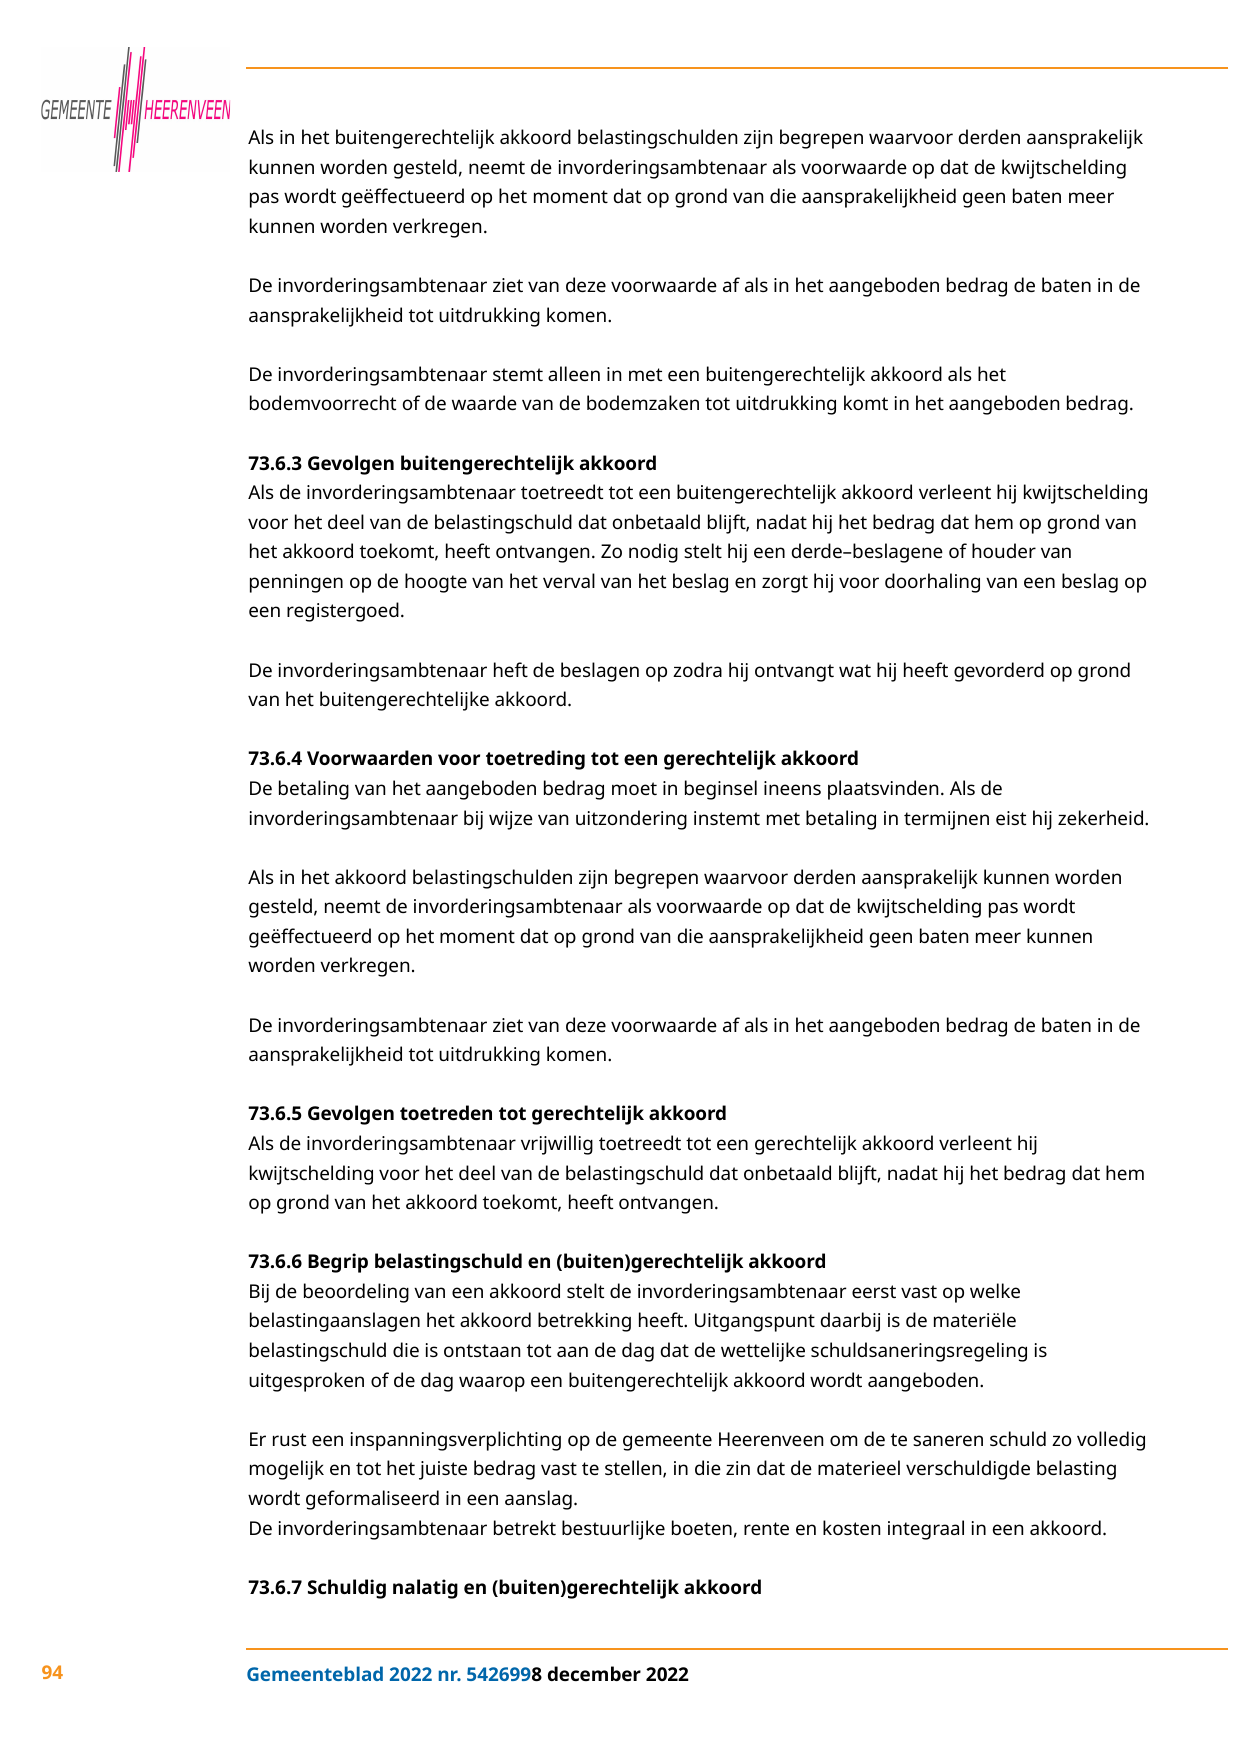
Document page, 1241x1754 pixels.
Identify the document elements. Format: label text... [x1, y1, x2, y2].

text De invorderingsambtenaar heft de beslagen op zodra hij ontvangt wat hij heeft gevorderd op grond van het buitengerechtelijke akkoord. [248, 657, 1152, 712]
text Als in het buitengerechtelijk akkoord belastingschulden zijn begrepen waarvoor derden aansprakelijk kunnen worden gesteld, neemt de invorderingsambtenaar als voorwaarde op dat de kwijtschelding pas wordt geëffectueerd op het moment dat op grond van die aansprakelijkheid geen baten meer kunnen worden verkregen. [248, 124, 1152, 239]
text De betaling van het aangeboden bedrag moet in beginsel ineens plaatsvinden. Als de invorderingsambtenaar bij wijze van uitzondering instemt met betaling in termijnen eist hij zekerheid. [248, 775, 1152, 831]
text Als de invorderingsambtenaar vrijwillig toetreedt tot een gerechtelijk akkoord verleent hij kwijtschelding voor het deel van de belastingschuld dat onbetaald blijft, nadat hij het bedrag dat hem op grond van het akkoord toekomt, heeft ontvangen. [248, 1130, 1152, 1215]
text 73.6.7 Schuldig nalatig en (buiten)gerechtelijk akkoord [248, 1574, 1152, 1600]
text De invorderingsambtenaar stemt alleen in met een buitengerechtelijk akkoord als het bodemvoorrecht of de waarde van de bodemzaken tot uitdrukking komt in het aangeboden bedrag. [248, 361, 1152, 416]
text 73.6.5 Gevolgen toetreden tot gerechtelijk akkoord [248, 1101, 1152, 1126]
text 73.6.6 Begrip belastingschuld en (buiten)gerechtelijk akkoord [248, 1248, 1152, 1274]
text 73.6.4 Voorwaarden voor toetreding tot een gerechtelijk akkoord [248, 746, 1152, 771]
text De invorderingsambtenaar ziet van deze voorwaarde af als in het aangeboden bedrag de baten in de aansprakelijkheid tot uitdrukking komen. [248, 272, 1152, 328]
text De invorderingsambtenaar ziet van deze voorwaarde af als in het aangeboden bedrag de baten in de aansprakelijkheid tot uitdrukking komen. [248, 1012, 1152, 1067]
text Bij de beoordeling van een akkoord stelt de invorderingsambtenaar eerst vast op welke belastingaanslagen het akkoord betrekking heeft. Uitgangspunt daarbij is de materiële belastingschuld die is ontstaan tot aan de dag dat de wettelijke schuldsaneringsregeling is uitgesproken of de dag waarop een buitengerechtelijk akkoord wordt aangeboden. [248, 1278, 1152, 1393]
text Als de invorderingsambtenaar toetreedt tot een buitengerechtelijk akkoord verleent hij kwijtschelding voor het deel van de belastingschuld dat onbetaald blijft, nadat hij het bedrag dat hem op grond van het akkoord toekomt, heeft ontvangen. Zo nodig stelt hij een derde–beslagene of houder van penningen op de hoogte van het verval van het beslag en zorgt hij voor doorhaling van een beslag op een registergoed. [248, 479, 1152, 623]
text De invorderingsambtenaar betrekt bestuurlijke boeten, rente en kosten integraal in een akkoord. [248, 1515, 1152, 1541]
text 73.6.3 Gevolgen buitengerechtelijk akkoord [248, 450, 1152, 476]
text Er rust een inspanningsverplichting op de gemeente Heerenveen om de te saneren schuld zo volledig mogelijk en tot het juiste bedrag vast te stellen, in die zin dat de materieel verschuldigde belasting wordt geformaliseerd in een aanslag. [248, 1426, 1152, 1511]
text Als in het akkoord belastingschulden zijn begrepen waarvoor derden aansprakelijk kunnen worden gesteld, neemt de invorderingsambtenaar als voorwaarde op dat de kwijtschelding pas wordt geëffectueerd op het moment dat op grond van die aansprakelijkheid geen baten meer kunnen worden verkregen. [248, 864, 1152, 978]
picture [41, 47, 231, 172]
